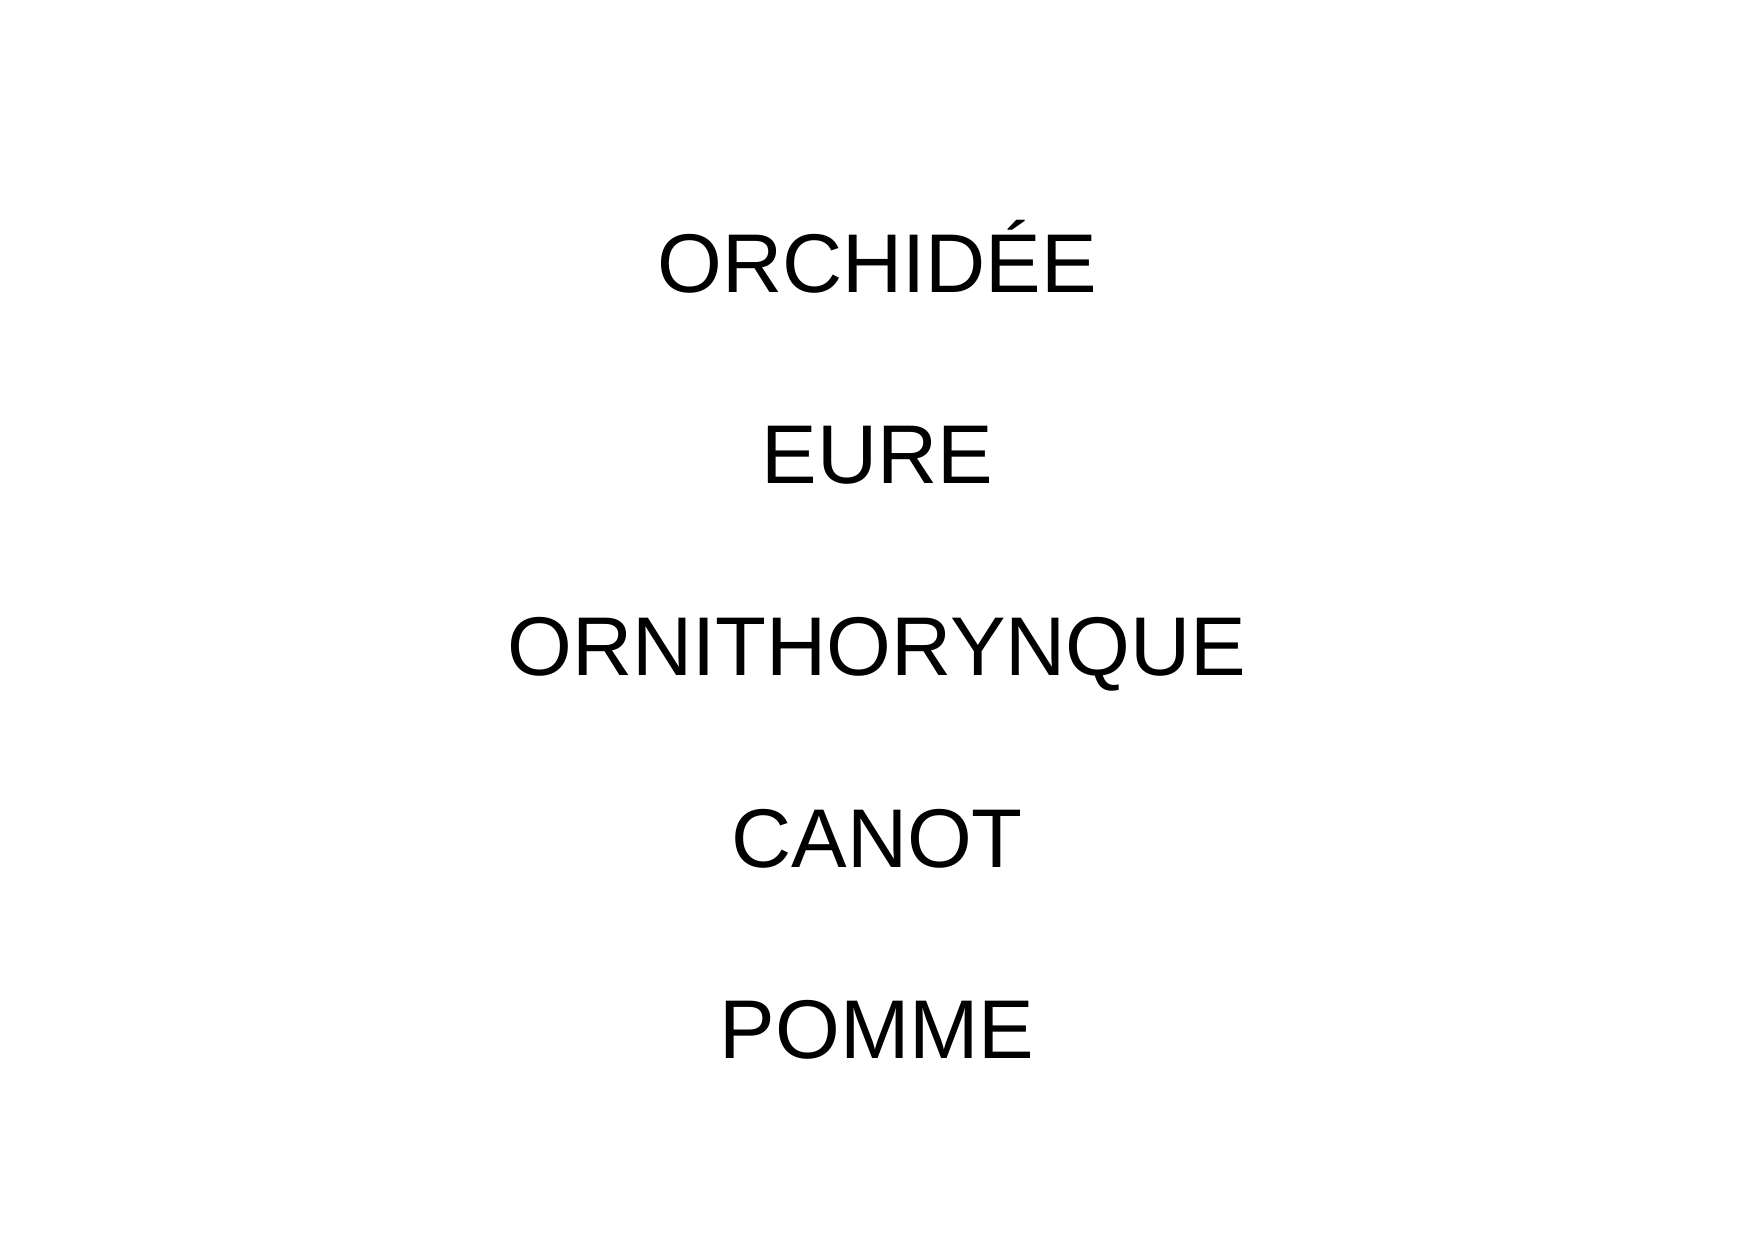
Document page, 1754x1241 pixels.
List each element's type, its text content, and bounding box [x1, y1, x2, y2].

text ORCHIDÉE [118, 214, 1636, 310]
text ORNITHORYNQUE [118, 597, 1636, 693]
text CANOT [118, 789, 1636, 885]
text POMME [118, 981, 1636, 1076]
text EURE [118, 406, 1636, 501]
